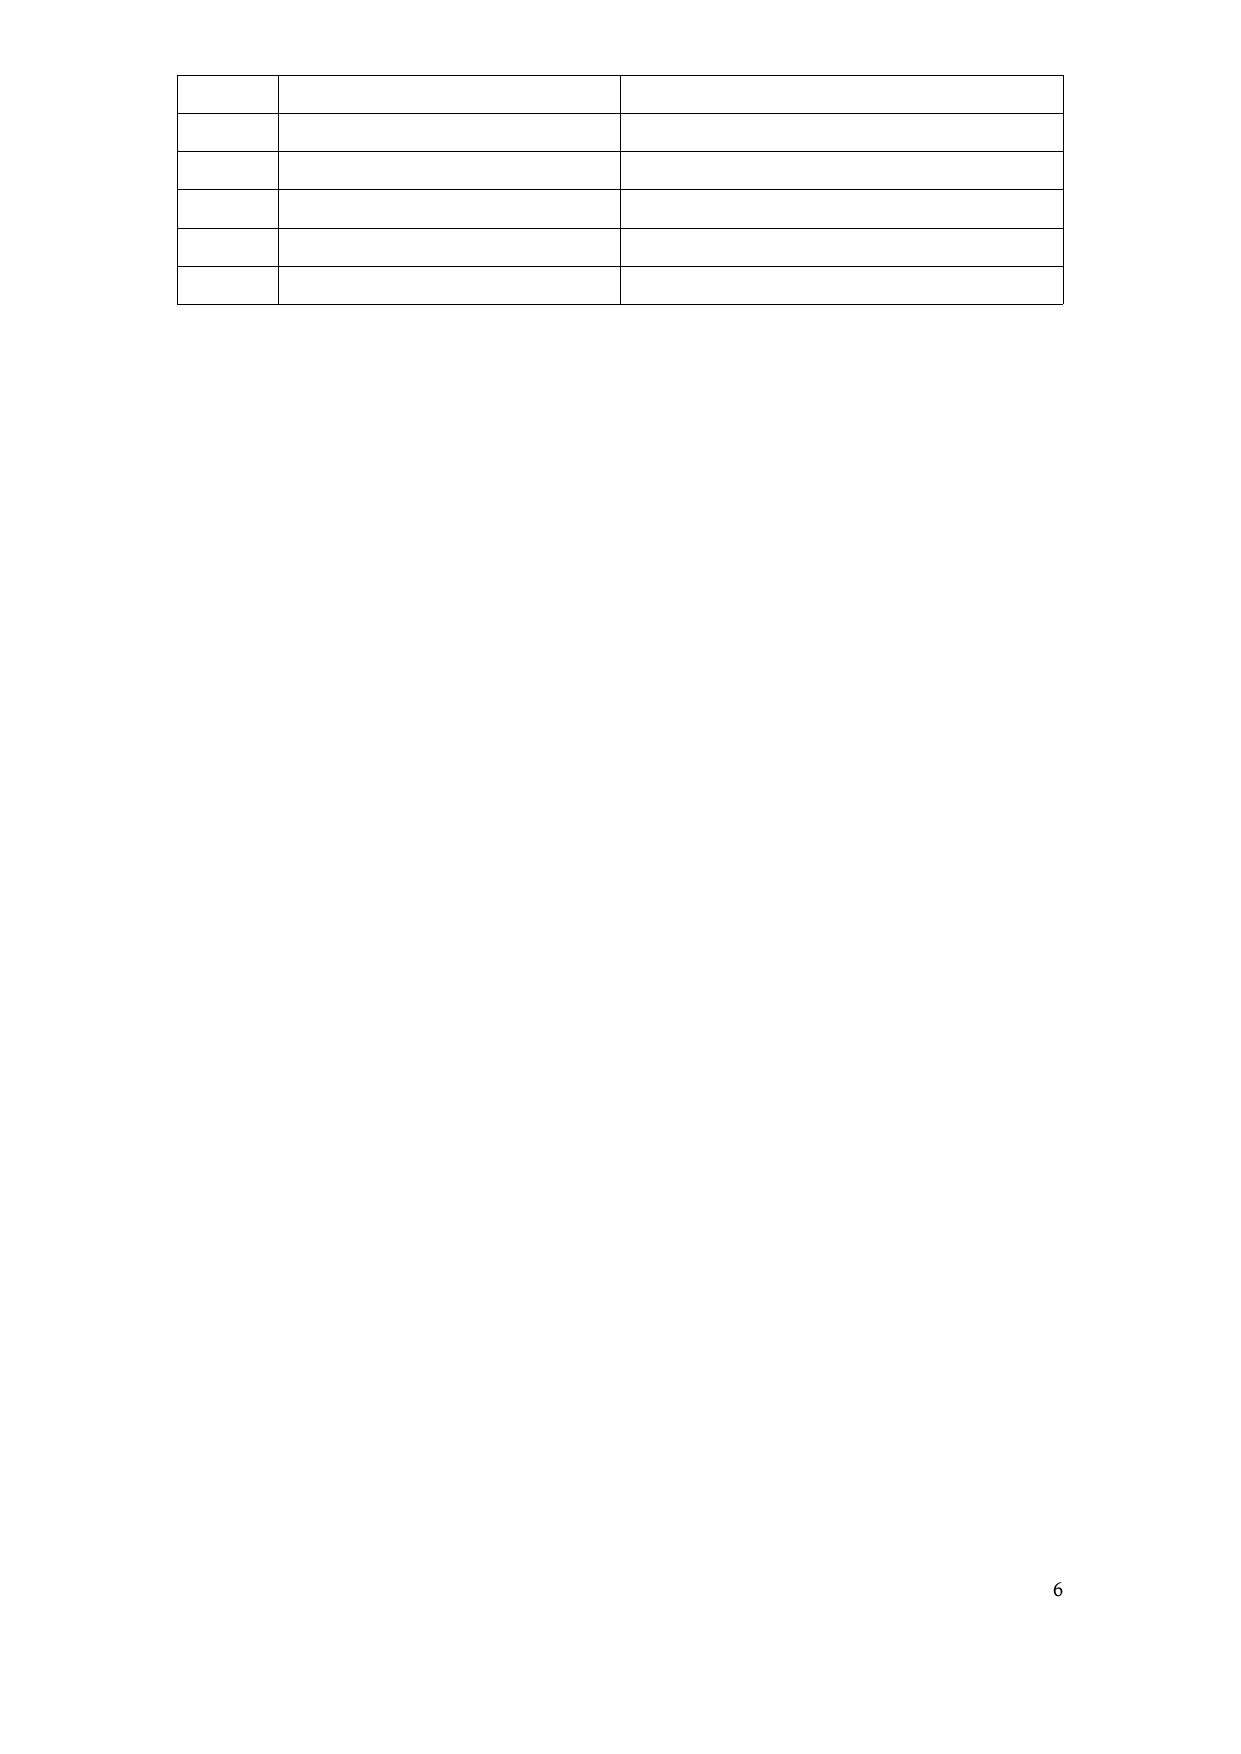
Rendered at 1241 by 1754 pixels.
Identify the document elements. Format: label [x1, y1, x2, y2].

table_cell [621, 190, 1063, 227]
table_cell [621, 229, 1063, 266]
table_cell [279, 76, 620, 113]
table_cell [279, 267, 620, 304]
table_cell [178, 152, 278, 189]
table_cell [279, 114, 620, 151]
table_cell [621, 152, 1063, 189]
table_cell [178, 267, 278, 304]
table_cell [279, 229, 620, 266]
table_cell [178, 114, 278, 151]
table_cell [621, 267, 1063, 304]
table_cell [279, 152, 620, 189]
table_cell [621, 114, 1063, 151]
table_cell [178, 190, 278, 227]
table_cell [279, 190, 620, 227]
table_cell [178, 229, 278, 266]
table_cell [178, 76, 278, 113]
table_cell [621, 76, 1063, 113]
